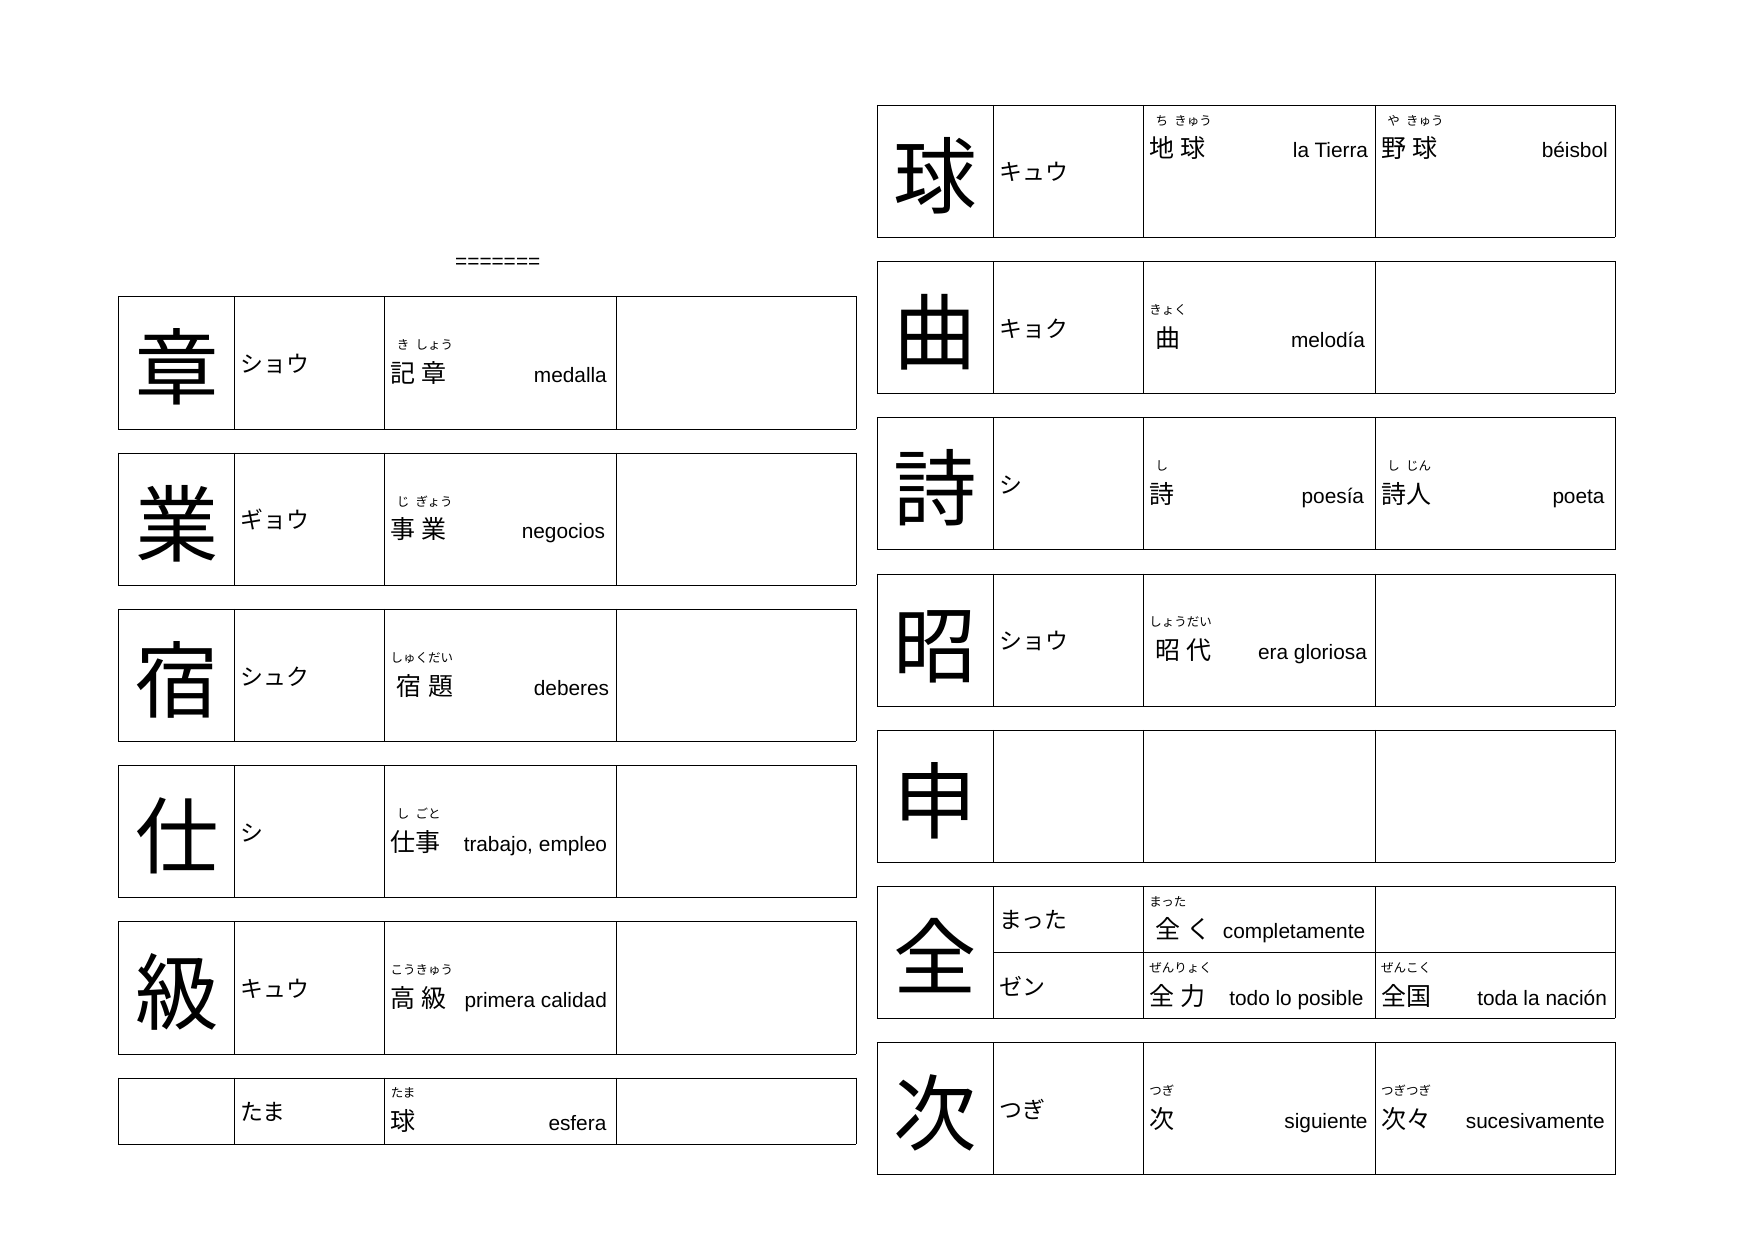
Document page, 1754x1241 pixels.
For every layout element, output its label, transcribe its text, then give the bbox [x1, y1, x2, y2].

table_header シュク [235, 610, 384, 741]
table_header 昭しょう代だい era gloriosa [1144, 575, 1375, 706]
table_header 全まったく completamente [1144, 887, 1375, 952]
table_cell キュウ [994, 106, 1143, 237]
table_header 次つぎ siguiente [1144, 1043, 1375, 1174]
table_header 宿しゅく題だい deberes [385, 610, 616, 741]
table_cell 全ぜん力りょく todo lo posible [1144, 953, 1375, 1018]
table_header ショウ [235, 297, 384, 428]
table_header 業 [119, 454, 234, 585]
table_header [1144, 731, 1375, 862]
table_header [617, 922, 856, 1053]
table_header 詩し人じん poeta [1376, 418, 1615, 549]
table_header 昭 [878, 575, 993, 706]
table_header 仕し事ごと trabajo, empleo [385, 766, 616, 897]
table_header キョク [994, 262, 1143, 393]
table_header 級 [119, 922, 234, 1053]
table_header [994, 731, 1143, 862]
table_header 曲きょく melodía [1144, 262, 1375, 393]
table_cell 全ぜん国こく toda la nación [1376, 953, 1615, 1018]
table_header 球 [878, 106, 993, 237]
table_header [1376, 887, 1615, 952]
table_cell 野や球きゅう béisbol [1376, 106, 1615, 237]
table_header 詩 [878, 418, 993, 549]
table_header 全 [878, 887, 993, 1018]
table_header 宿 [119, 610, 234, 741]
table_header つぎ [994, 1043, 1143, 1174]
table_header 曲 [878, 262, 993, 393]
table_header 球たま esfera [385, 1079, 616, 1143]
table_header 次つぎ々つぎ sucesivamente [1376, 1043, 1615, 1174]
table_header [1376, 262, 1615, 393]
table_header シ [994, 418, 1143, 549]
table_header [119, 1079, 234, 1143]
table_header 記き章しょう medalla [385, 297, 616, 428]
table_header ギョウ [235, 454, 384, 585]
table_header まった [994, 887, 1143, 952]
table_header [617, 1079, 856, 1143]
table_header [1376, 575, 1615, 706]
table_header [1376, 731, 1615, 862]
table_header [617, 297, 856, 428]
table_header 章 [119, 297, 234, 428]
table_header [617, 766, 856, 897]
table_header キュウ [235, 922, 384, 1053]
table_cell 地ち球きゅう la Tierra [1144, 106, 1375, 237]
table_header 仕 [119, 766, 234, 897]
table_header 事じ業ぎょう negocios [385, 454, 616, 585]
table_header [617, 610, 856, 741]
table_header [617, 454, 856, 585]
table_header シ [235, 766, 384, 897]
table_header たま [235, 1079, 384, 1143]
table_header 申 [878, 731, 993, 862]
table_header 高こう級きゅう primera calidad [385, 922, 616, 1053]
table_header ショウ [994, 575, 1143, 706]
table_header 次 [878, 1043, 993, 1174]
table_cell ゼン [994, 953, 1143, 1018]
table_header 詩し poesía [1144, 418, 1375, 549]
text ======= [118, 248, 877, 272]
